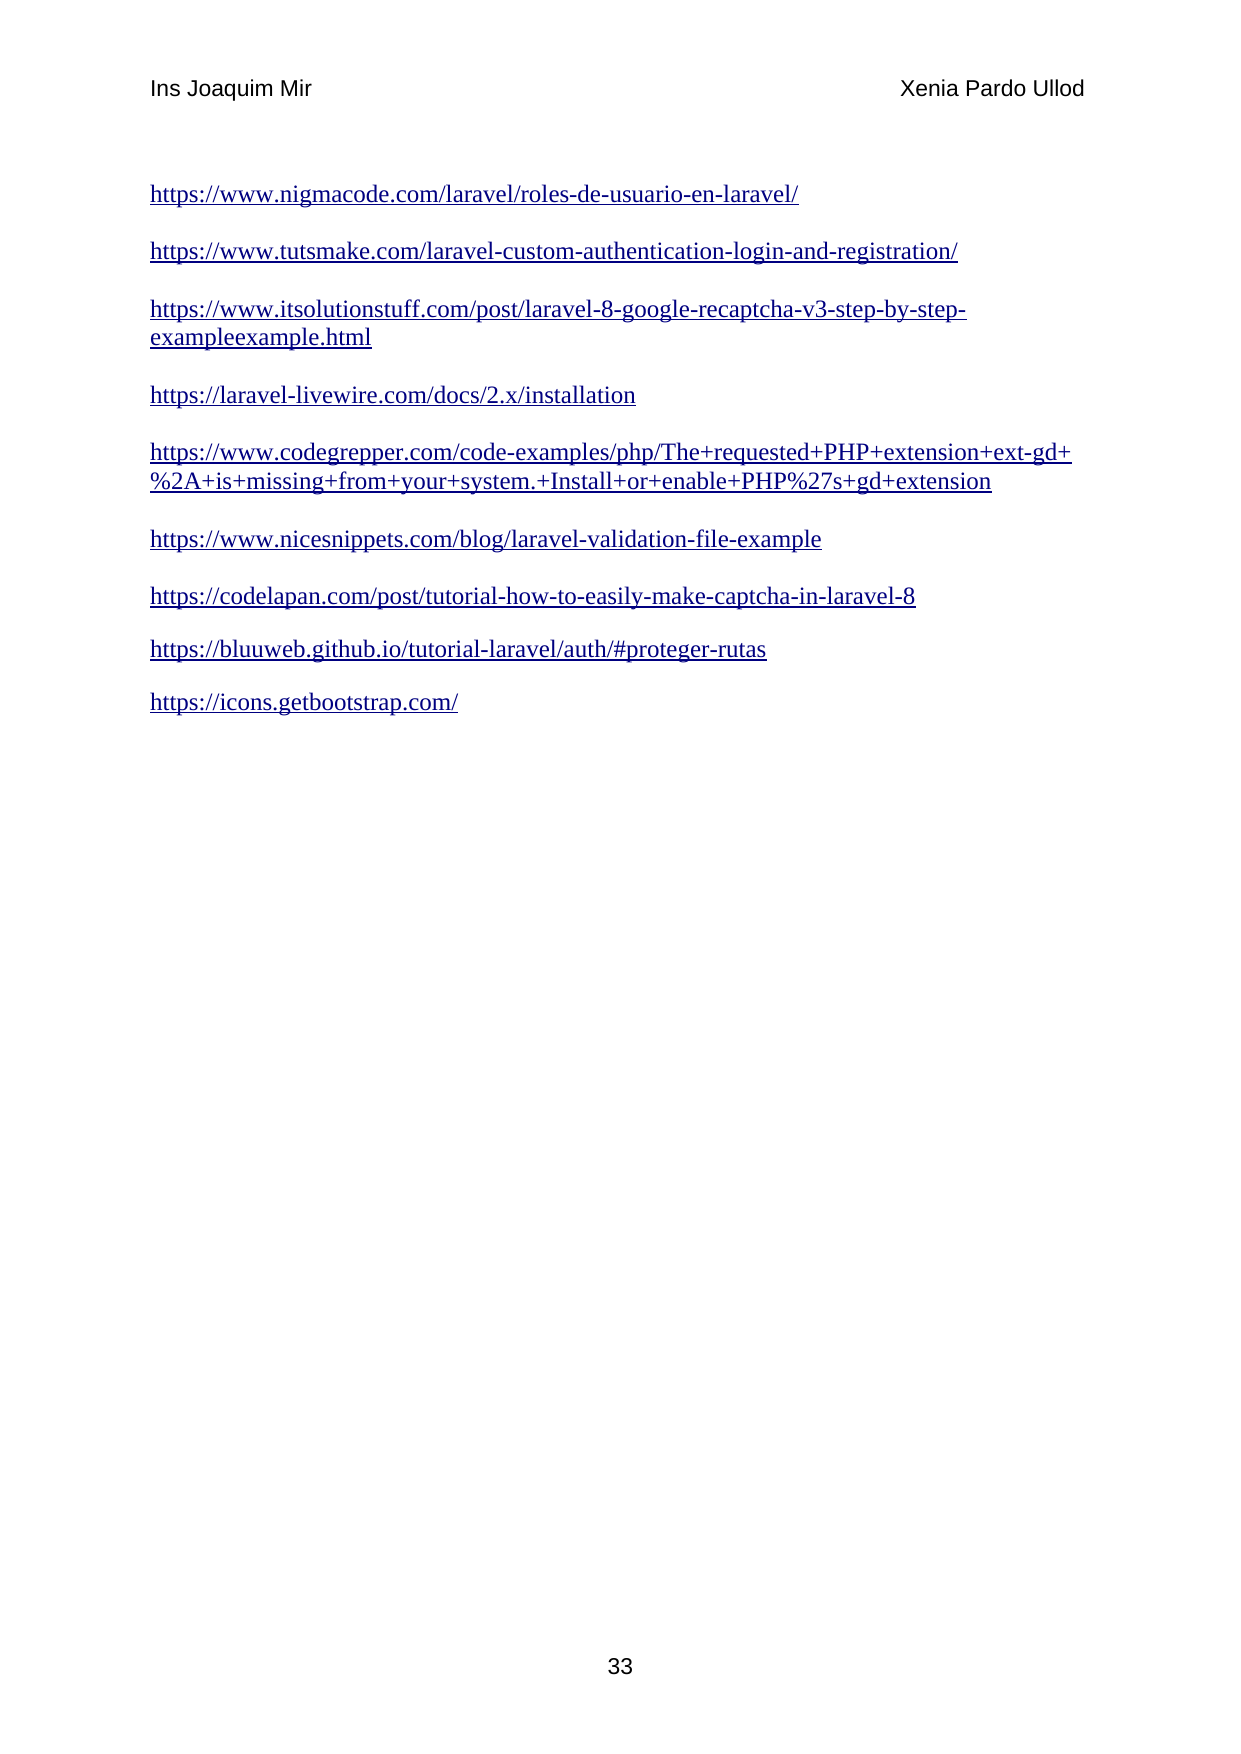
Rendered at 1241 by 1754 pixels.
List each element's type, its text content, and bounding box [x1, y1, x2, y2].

text https://www.nigmacode.com/laravel/roles-de-usuario-en-laravel/ [150, 179, 1090, 207]
text https://www.nicesnippets.com/blog/laravel-validation-file-example [150, 524, 1090, 552]
text https://laravel-livewire.com/docs/2.x/installation [150, 380, 1090, 409]
text https://www.tutsmake.com/laravel-custom-authentication-login-and-registration/ [150, 236, 1090, 265]
text https://codelapan.com/post/tutorial-how-to-easily-make-captcha-in-laravel-8 [150, 581, 1090, 610]
text https://www.itsolutionstuff.com/post/laravel-8-google-recaptcha-v3-step-by-step-exampleexample.html [150, 294, 1090, 351]
text https://bluuweb.github.io/tutorial-laravel/auth/#proteger-rutas [150, 634, 1090, 663]
text https://www.codegrepper.com/code-examples/php/The+requested+PHP+extension+ext-gd+%2A+is+missing+from+your+system.+Install+or+enable+PHP%27s+gd+extension [150, 437, 1090, 495]
text https://icons.getbootstrap.com/ [150, 687, 1090, 716]
